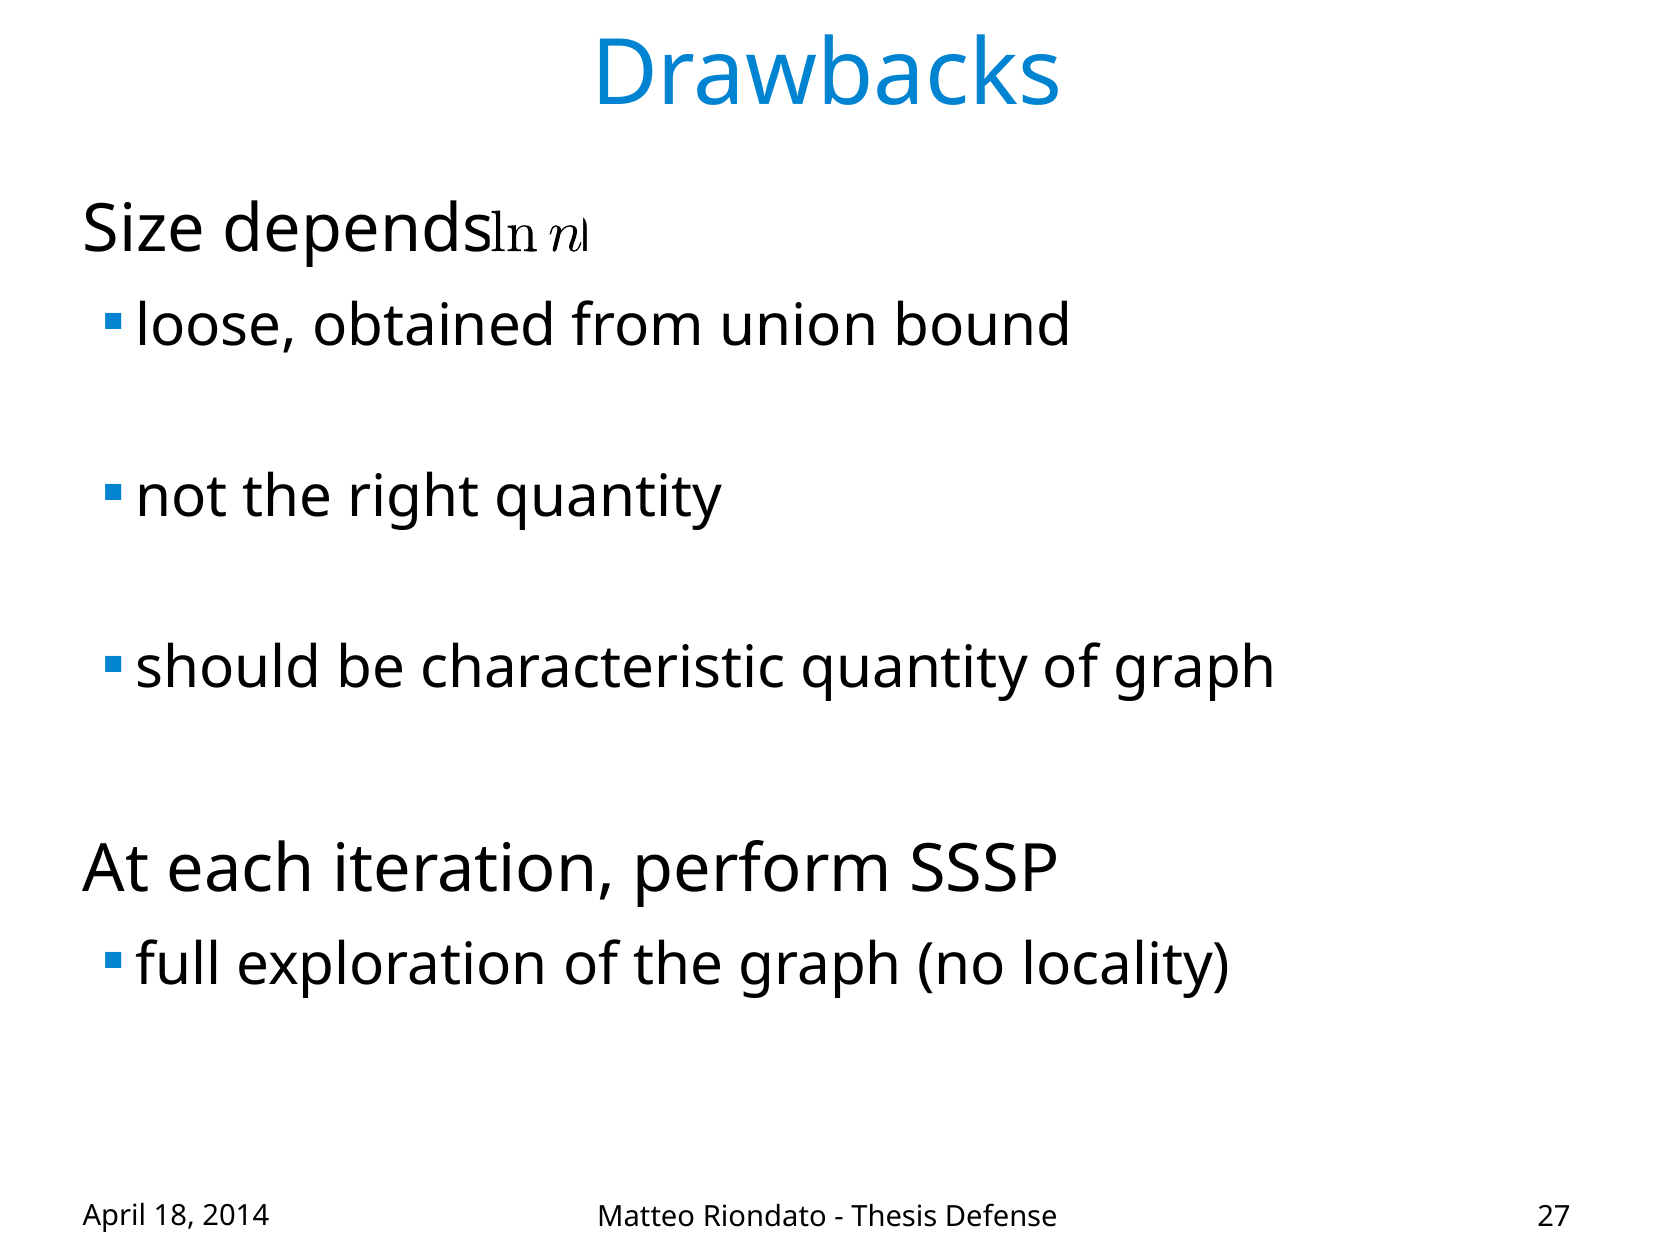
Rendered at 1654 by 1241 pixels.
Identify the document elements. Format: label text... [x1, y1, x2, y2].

text_box [489, 210, 584, 252]
title Drawbacks [82, 0, 1571, 139]
list Size depends on loose, obtained from union bound not the right quantity should be characteristic quantity of graph At each iteration, perform SSSP full exploration of the graph (no locality) [82, 180, 1571, 1186]
